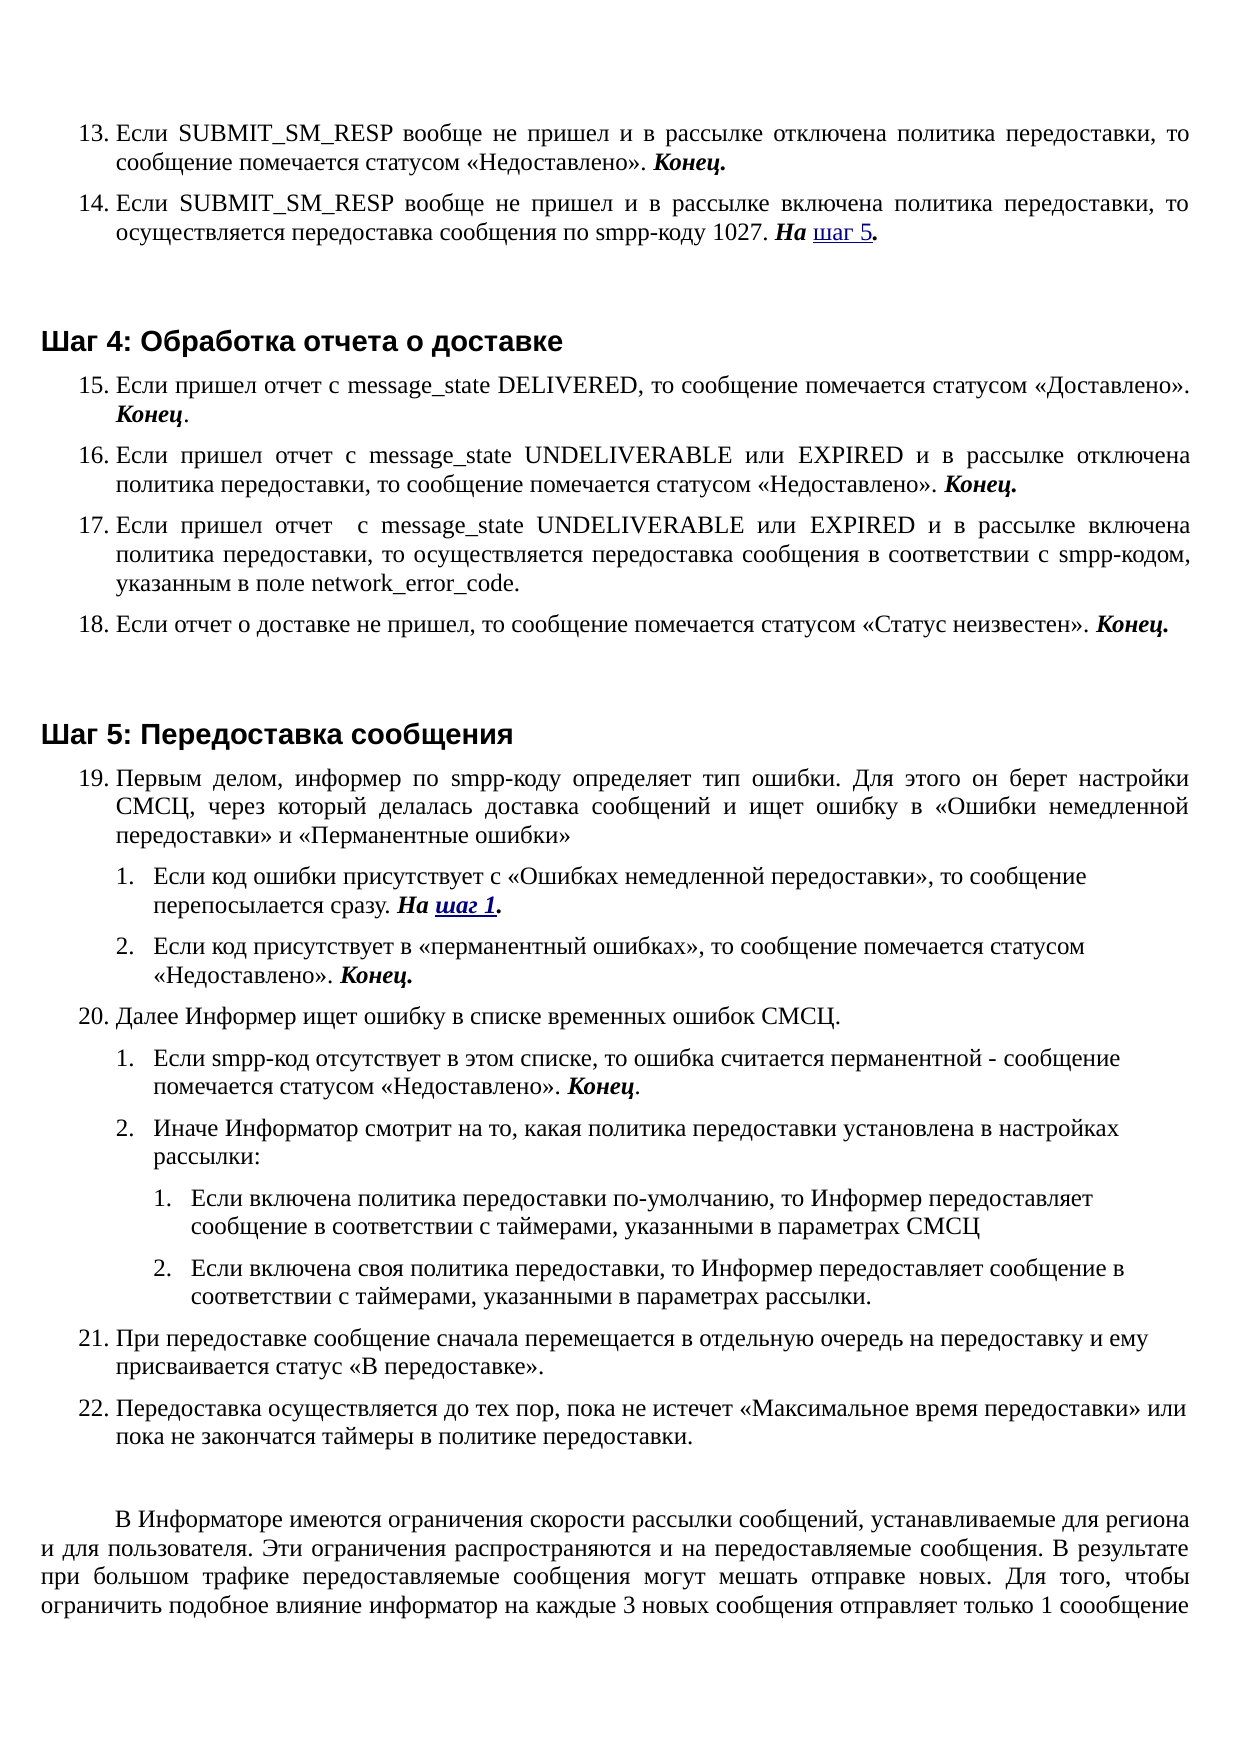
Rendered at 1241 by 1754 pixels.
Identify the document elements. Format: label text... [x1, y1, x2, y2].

list Если пришел отчет с message_state DELIVERED, то сообщение помечается статусом «Доставлено». Конец. [78, 370, 1191, 428]
list Если код присутствует в «перманентный ошибках», то сообщение помечается статусом «Недоставлено». Конец. [116, 931, 1191, 989]
list Иначе Информатор смотрит на то, какая политика передоставки установлена в настройках рассылки: [116, 1113, 1191, 1170]
list Передоставка осуществляется до тех пор, пока не истечет «Максимальное время передоставки» или пока не закончатся таймеры в политике передоставки. [78, 1393, 1191, 1450]
text В Информаторе имеются ограничения скорости рассылки сообщений, устанавливаемые для региона и для пользователя. Эти ограничения распространяются и на передоставляемые сообщения. В результате при большом трафике передоставляемые сообщения могут мешать отправке новых. Для того, чтобы ограничить подобное влияние информатор на каждые 3 новых сообщения отправляет только 1 соообщение [41, 1504, 1191, 1619]
list Если отчет о доставке не пришел, то сообщение помечается статусом «Статус неизвестен». Конец. [78, 609, 1191, 638]
list При передоставке сообщение сначала перемещается в отдельную очередь на передоставку и ему присваивается статус «В передоставке». [78, 1323, 1191, 1380]
list Если включена своя политика передоставки, то Информер передоставляет сообщение в соответствии с таймерами, указанными в параметрах рассылки. [153, 1253, 1191, 1310]
list Если SUBMIT_SM_RESP вообще не пришел и в рассылке отключена политика передоставки, то сообщение помечается статусом «Недоставлено». Конец. [78, 118, 1191, 176]
list Если пришел отчет с message_state UNDELIVERABLE или EXPIRED и в рассылке включена политика передоставки, то осуществляется передоставка сообщения в соответствии с smpp-кодом, указанным в поле network_error_code. [78, 510, 1191, 597]
list Если SUBMIT_SM_RESP вообще не пришел и в рассылке включена политика передоставки, то осуществляется передоставка сообщения по smpp-коду 1027. На шаг 5. [78, 188, 1191, 246]
list Если пришел отчет с message_state UNDELIVERABLE или EXPIRED и в рассылке отключена политика передоставки, то сообщение помечается статусом «Недоставлено». Конец. [78, 440, 1191, 498]
list Если включена политика передоставки по-умолчанию, то Информер передоставляет сообщение в соответствии с таймерами, указанными в параметрах СМСЦ [153, 1183, 1191, 1240]
list Если smpp-код отсутствует в этом списке, то ошибка считается перманентной - сообщение помечается статусом «Недоставлено». Конец. [116, 1043, 1191, 1100]
subtitle Шаг 4: Обработка отчета о доставке [41, 324, 1191, 358]
list Далее Информер ищет ошибку в списке временных ошибок СМСЦ. [78, 1001, 1191, 1030]
subtitle Шаг 5: Передоставка сообщения [41, 717, 1191, 750]
list Первым делом, информер по smpp-коду определяет тип ошибки. Для этого он берет настройки СМСЦ, через который делалась доставка сообщений и ищет ошибку в «Ошибки немедленной передоставки» и «Перманентные ошибки» [78, 763, 1191, 849]
list Если код ошибки присутствует с «Ошибках немедленной передоставки», то сообщение перепосылается сразу. На шаг 1. [116, 861, 1191, 919]
